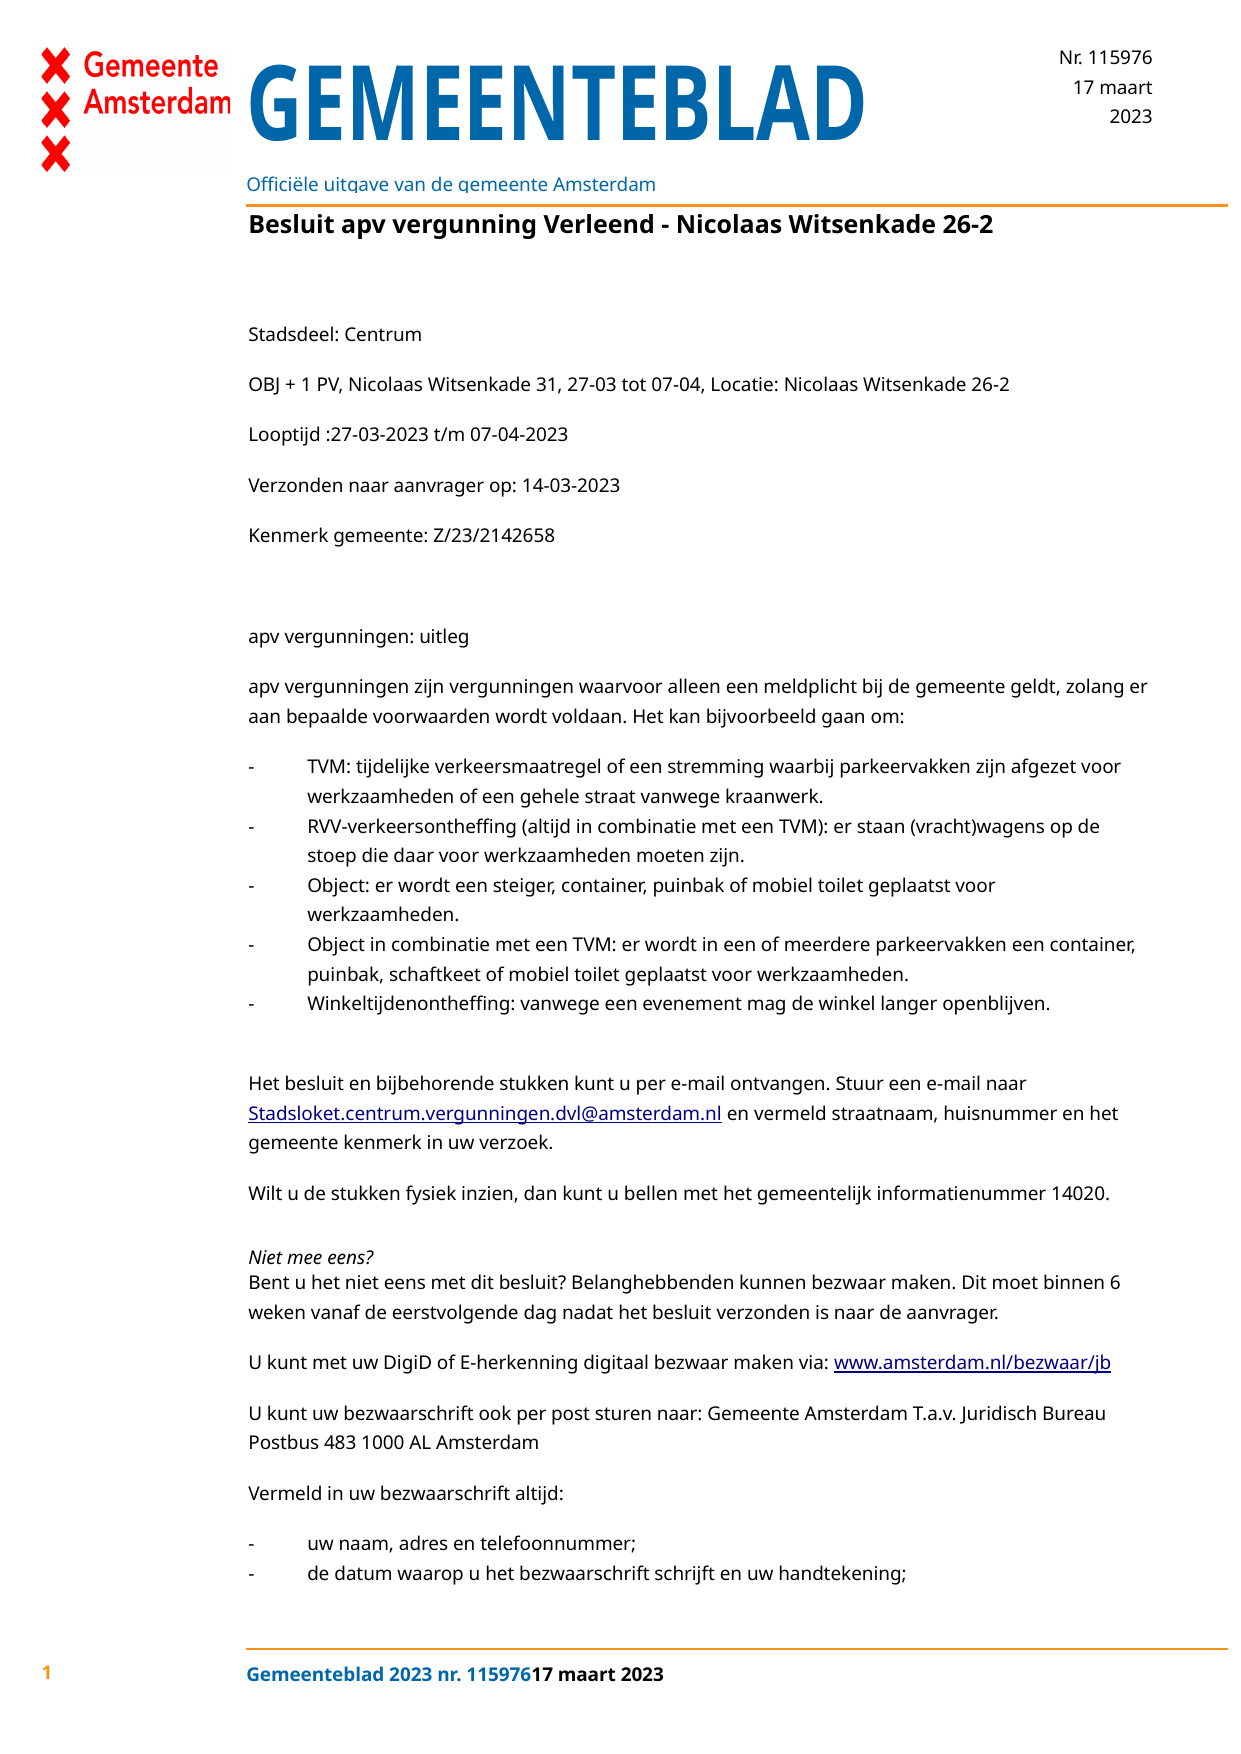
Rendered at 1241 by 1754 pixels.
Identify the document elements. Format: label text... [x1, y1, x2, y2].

text Stadsdeel: Centrum [248, 321, 1152, 346]
text U kunt met uw DigiD of E-herkenning digitaal bezwaar maken via: www.amsterdam.nl/bezwaar/jb [248, 1349, 1152, 1375]
list TVM: tijdelijke verkeersmaatregel of een stremming waarbij parkeervakken zijn afgezet voor werkzaamheden of een gehele straat vanwege kraanwerk. [248, 754, 1152, 809]
list uw naam, adres en telefoonnummer; [248, 1530, 1152, 1556]
text apv vergunningen: uitleg [248, 623, 1152, 649]
list de datum waarop u het bezwaarschrift schrijft en uw handtekening; [248, 1560, 1152, 1586]
text Vermeld in uw bezwaarschrift altijd: [248, 1480, 1152, 1506]
picture [41, 47, 231, 172]
text OBJ + 1 PV, Nicolaas Witsenkade 31, 27-03 tot 07-04, Locatie: Nicolaas Witsenkade 26-2 [248, 371, 1152, 397]
text U kunt uw bezwaarschrift ook per post sturen naar: Gemeente Amsterdam T.a.v. Juridisch Bureau Postbus 483 1000 AL Amsterdam [248, 1400, 1152, 1455]
text apv vergunningen zijn vergunningen waarvoor alleen een meldplicht bij de gemeente geldt, zolang er aan bepaalde voorwaarden wordt voldaan. Het kan bijvoorbeeld gaan om: [248, 674, 1152, 729]
text Bent u het niet eens met dit besluit? Belanghebbenden kunnen bezwaar maken. Dit moet binnen 6 weken vanaf de eerstvolgende dag nadat het besluit verzonden is naar de aanvrager. [248, 1269, 1152, 1325]
list RVV-verkeersontheffing (altijd in combinatie met een TVM): er staan (vracht)wagens op de stoep die daar voor werkzaamheden moeten zijn. [248, 813, 1152, 868]
text Kenmerk gemeente: Z/23/2142658 [248, 522, 1152, 548]
list Winkeltijdenontheffing: vanwege een evenement mag de winkel langer openblijven. [248, 990, 1152, 1016]
text Looptijd :27-03-2023 t/m 07-04-2023 [248, 422, 1152, 447]
list Object in combinatie met een TVM: er wordt in een of meerdere parkeervakken een container, puinbak, schaftkeet of mobiel toilet geplaatst voor werkzaamheden. [248, 931, 1152, 986]
text Besluit apv vergunning Verleend - Nicolaas Witsenkade 26-2 [248, 207, 1152, 241]
list Object: er wordt een steiger, container, puinbak of mobiel toilet geplaatst voor werkzaamheden. [248, 872, 1152, 927]
text Het besluit en bijbehorende stukken kunt u per e-mail ontvangen. Stuur een e-mail naar Stadsloket.centrum.vergunningen.dvl@amsterdam.nl en vermeld straatnaam, huisnummer en het gemeente kenmerk in uw verzoek. [248, 1070, 1152, 1155]
text Wilt u de stukken fysiek inzien, dan kunt u bellen met het gemeentelijk informatienummer 14020. [248, 1180, 1152, 1206]
text Verzonden naar aanvrager op: 14-03-2023 [248, 472, 1152, 498]
text Niet mee eens? [248, 1244, 1152, 1269]
